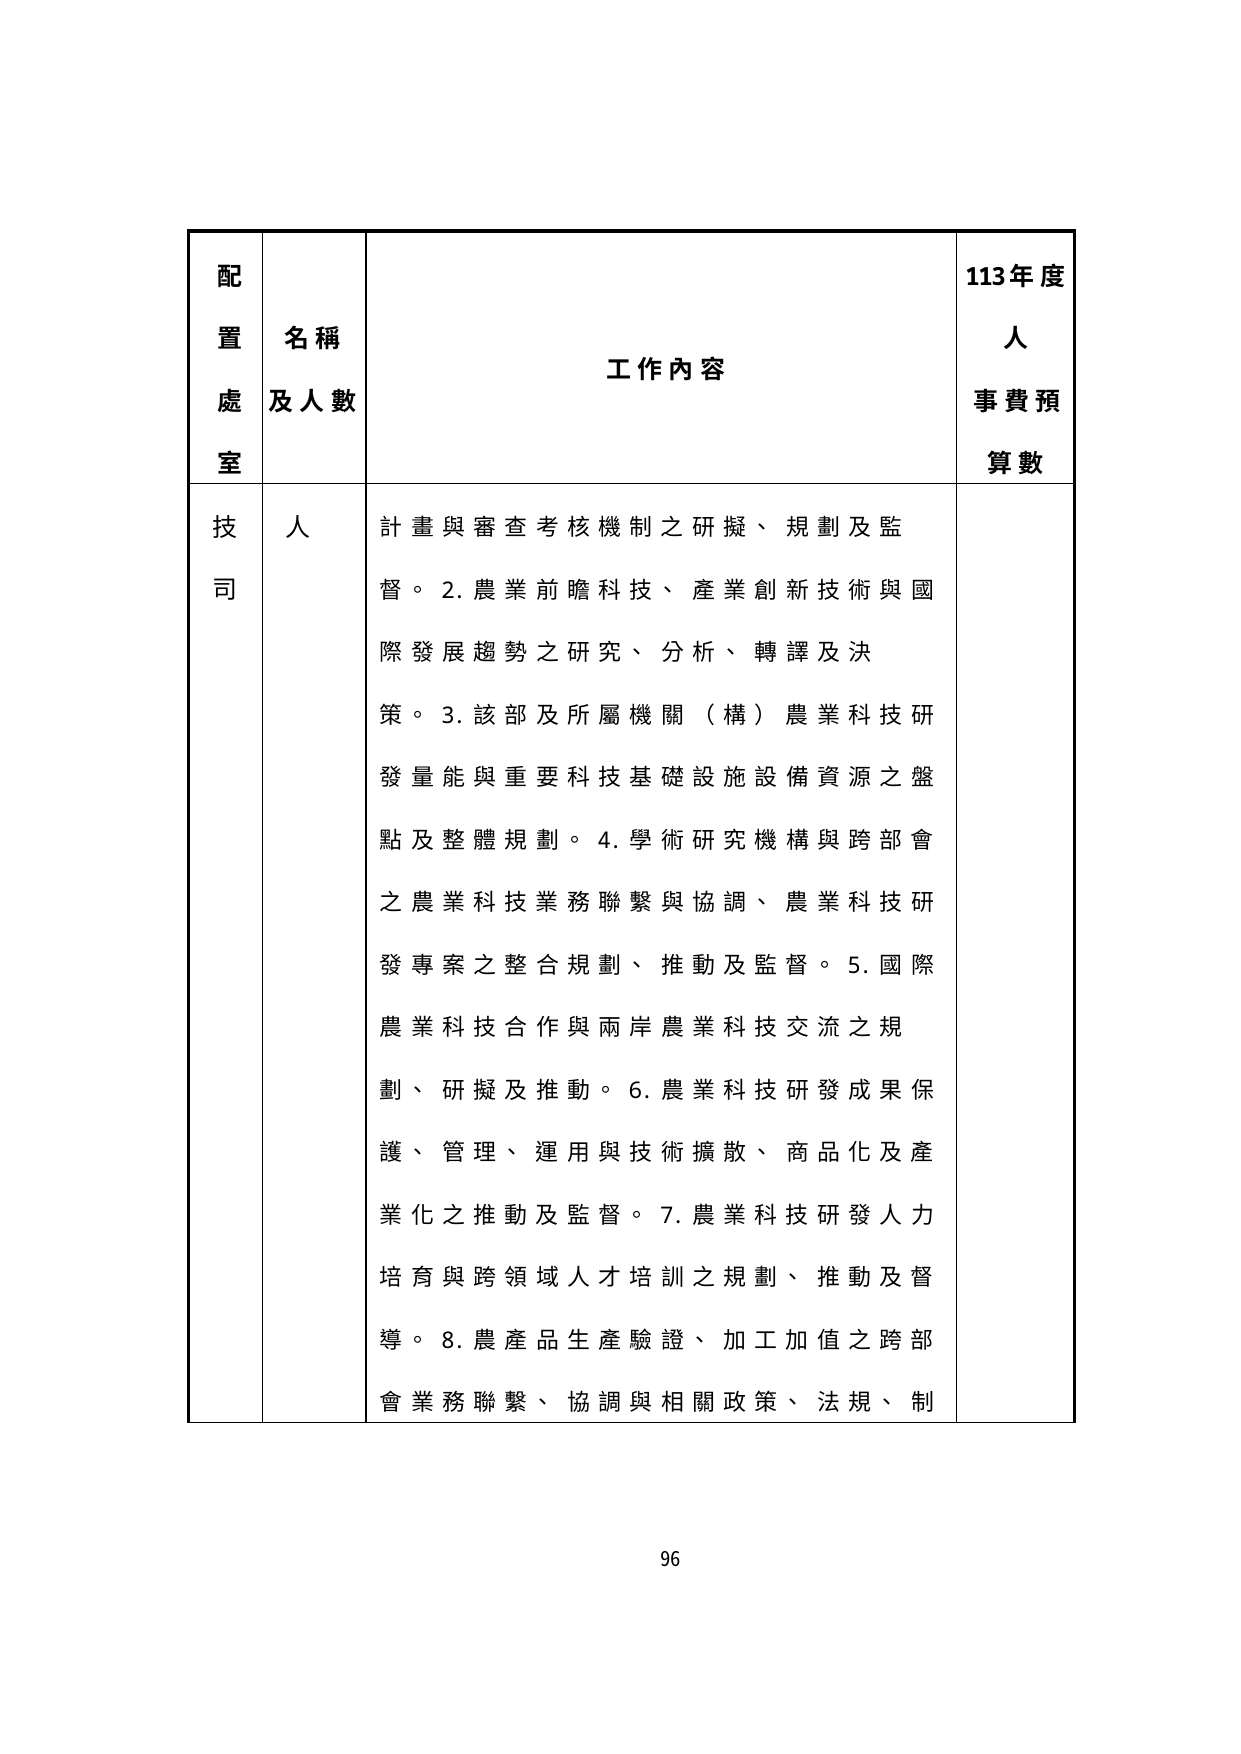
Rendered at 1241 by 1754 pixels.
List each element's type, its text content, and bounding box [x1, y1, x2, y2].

table_header 配置 處室 [190, 233, 262, 482]
table_cell [957, 484, 1073, 1421]
table_header 名稱 及人數 [263, 233, 365, 482]
table_cell 人 [263, 484, 365, 1421]
table_header 113年度人 事費預算數 [957, 233, 1073, 482]
table_header 工作內容 [367, 233, 956, 482]
table_cell 計畫與審查考核機制之研擬、規劃及監督。2.農業前瞻科技、產業創新技術與國際發展趨勢之研究、分析、轉譯及決策。3.該部及所屬機關（構）農業科技研發量能與重要科技基礎設施設備資源之盤點及整體規劃。4.學術研究機構與跨部會之農業科技業務聯繫與協調、農業科技研發專案之整合規劃、推動及監督。5.國際農業科技合作與兩岸農業科技交流之規劃、研擬及推動。6.農業科技研發成果保護、管理、運用與技術擴散、商品化及產業化之推動及監督。7.農業科技研發人力培育與跨領域人才培訓之規劃、推動及督導。8.農產品生產驗證、加工加值之跨部會業務聯繫、協調與相關政策、法規、制 [367, 484, 956, 1421]
table_cell 技司 [190, 484, 262, 1421]
